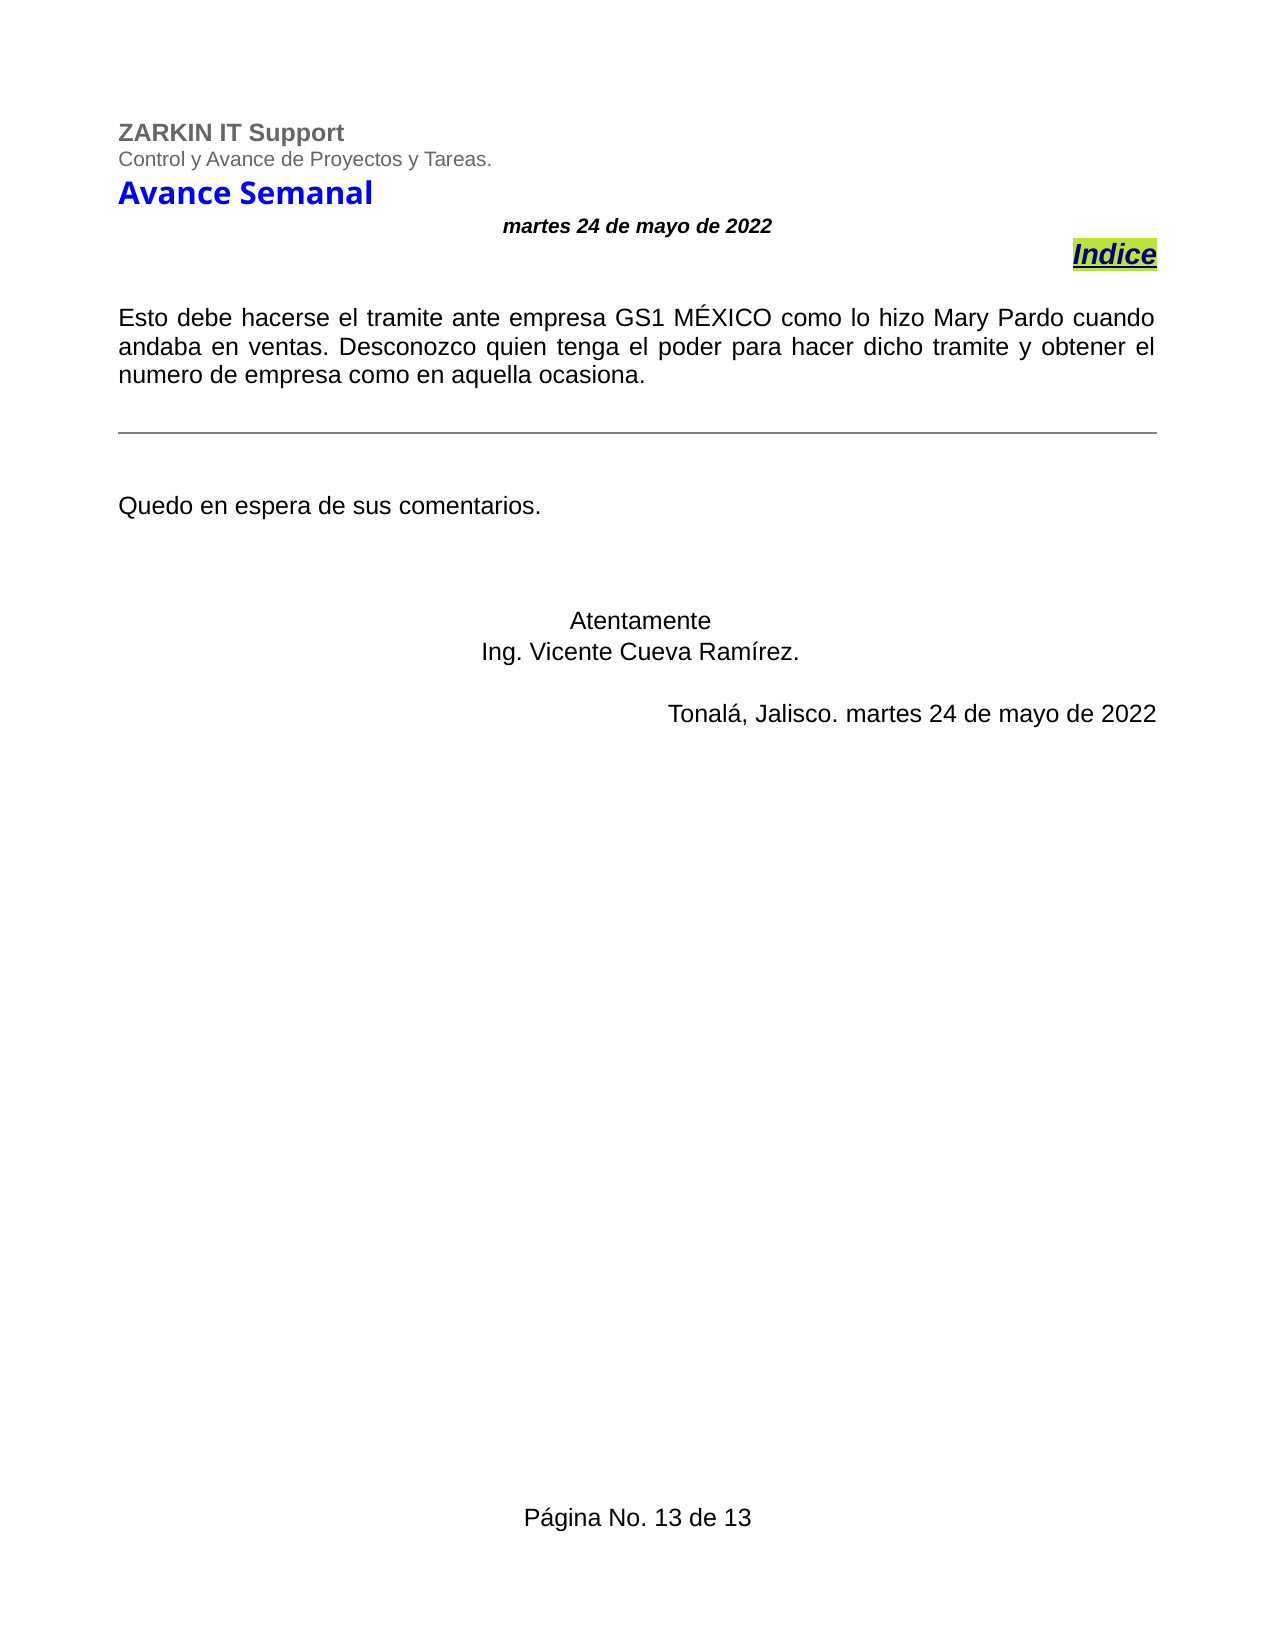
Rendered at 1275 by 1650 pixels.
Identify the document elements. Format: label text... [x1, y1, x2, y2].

text Esto debe hacerse el tramite ante empresa GS1 MÉXICO como lo hizo Mary Pardo cuando andaba en ventas. Desconozco quien tenga el poder para hacer dicho tramite y obtener el numero de empresa como en aquella ocasiona. [118, 303, 1157, 389]
list Tonalá, Jalisco. martes 24 de mayo de 2022 [124, 699, 1157, 728]
list Atentamente [124, 606, 1157, 635]
text Quedo en espera de sus comentarios. [118, 491, 1157, 520]
list Ing. Vicente Cueva Ramírez. [124, 637, 1157, 666]
